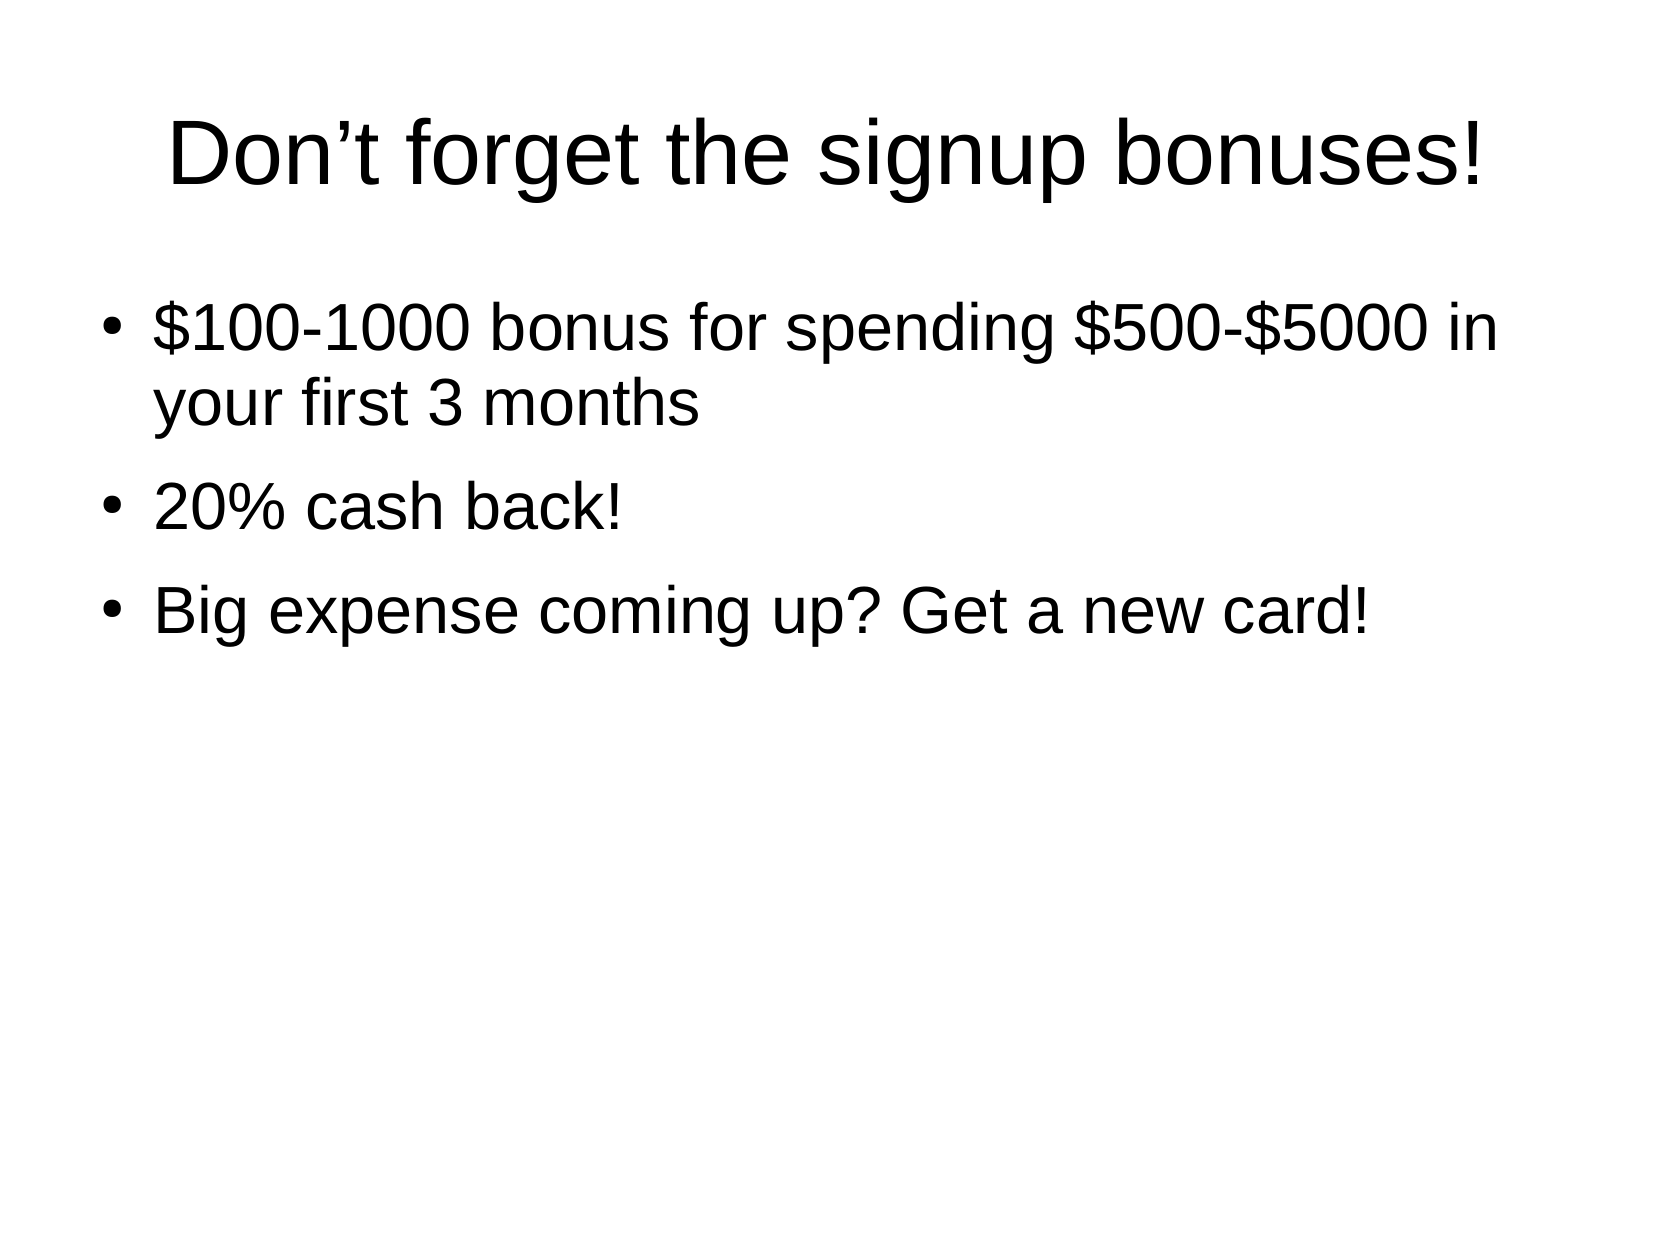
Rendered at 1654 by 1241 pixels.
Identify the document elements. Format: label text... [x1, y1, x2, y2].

title Don’t forget the signup bonuses! [82, 49, 1571, 257]
list $100-1000 bonus for spending $500-$5000 in your first 3 months 20% cash back! Big expense coming up? Get a new card! [82, 290, 1571, 1010]
